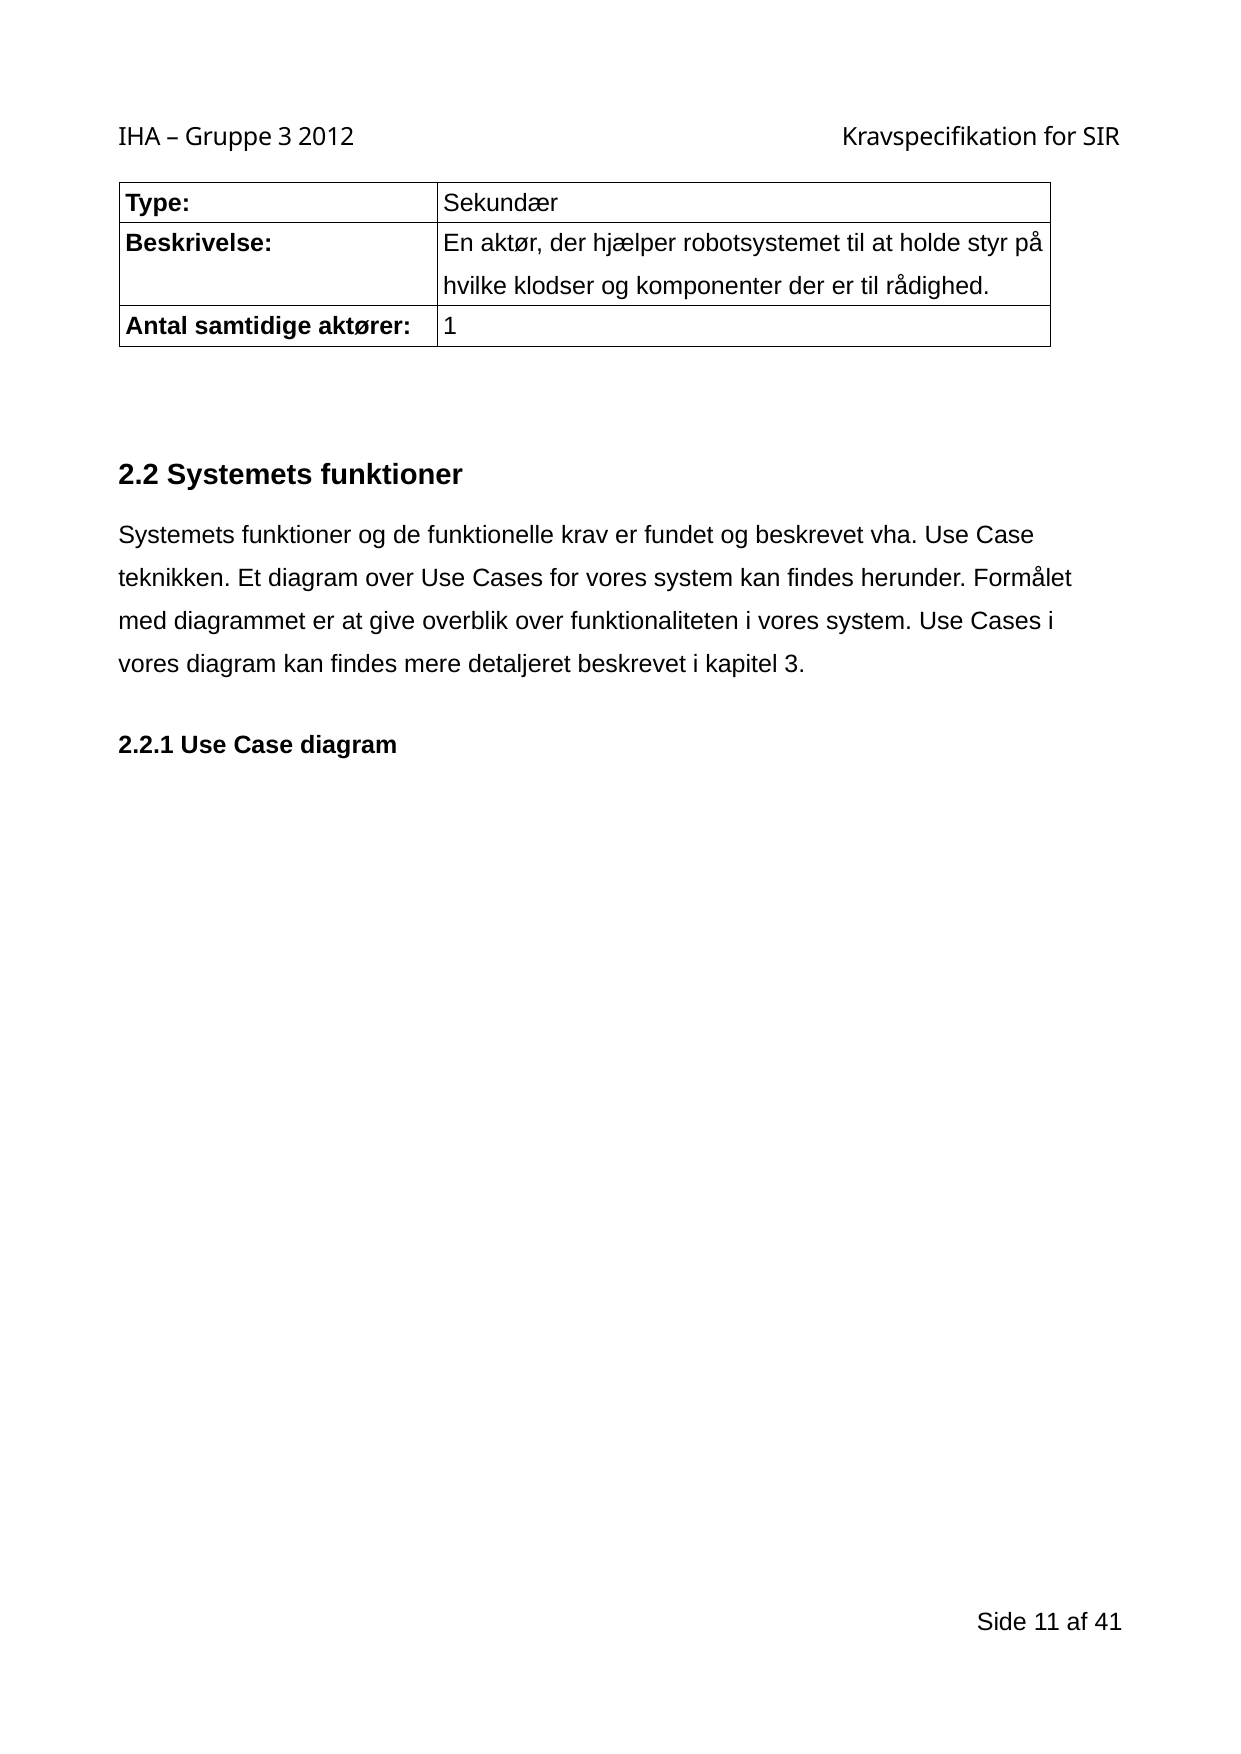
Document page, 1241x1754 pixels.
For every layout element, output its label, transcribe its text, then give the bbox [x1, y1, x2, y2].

subtitle 2.2 Systemets funktioner [118, 457, 1122, 491]
table_cell Antal samtidige aktører: [120, 306, 437, 346]
table_cell Beskrivelse: [120, 223, 437, 305]
table_cell Sekundær [438, 183, 1050, 222]
table_cell En aktør, der hjælper robotsystemet til at holde styr på hvilke klodser og komponenter der er til rådighed. [438, 223, 1050, 305]
table_cell 1 [438, 306, 1050, 346]
text Systemets funktioner og de funktionelle krav er fundet og beskrevet vha. Use Case teknikken. Et diagram over Use Cases for vores system kan findes herunder. Formålet med diagrammet er at give overblik over funktionaliteten i vores system. Use Cases i vores diagram kan findes mere detaljeret beskrevet i kapitel 3. [118, 520, 1122, 678]
subtitle 2.2.1 Use Case diagram [118, 730, 1122, 759]
table_cell Type: [120, 183, 437, 222]
